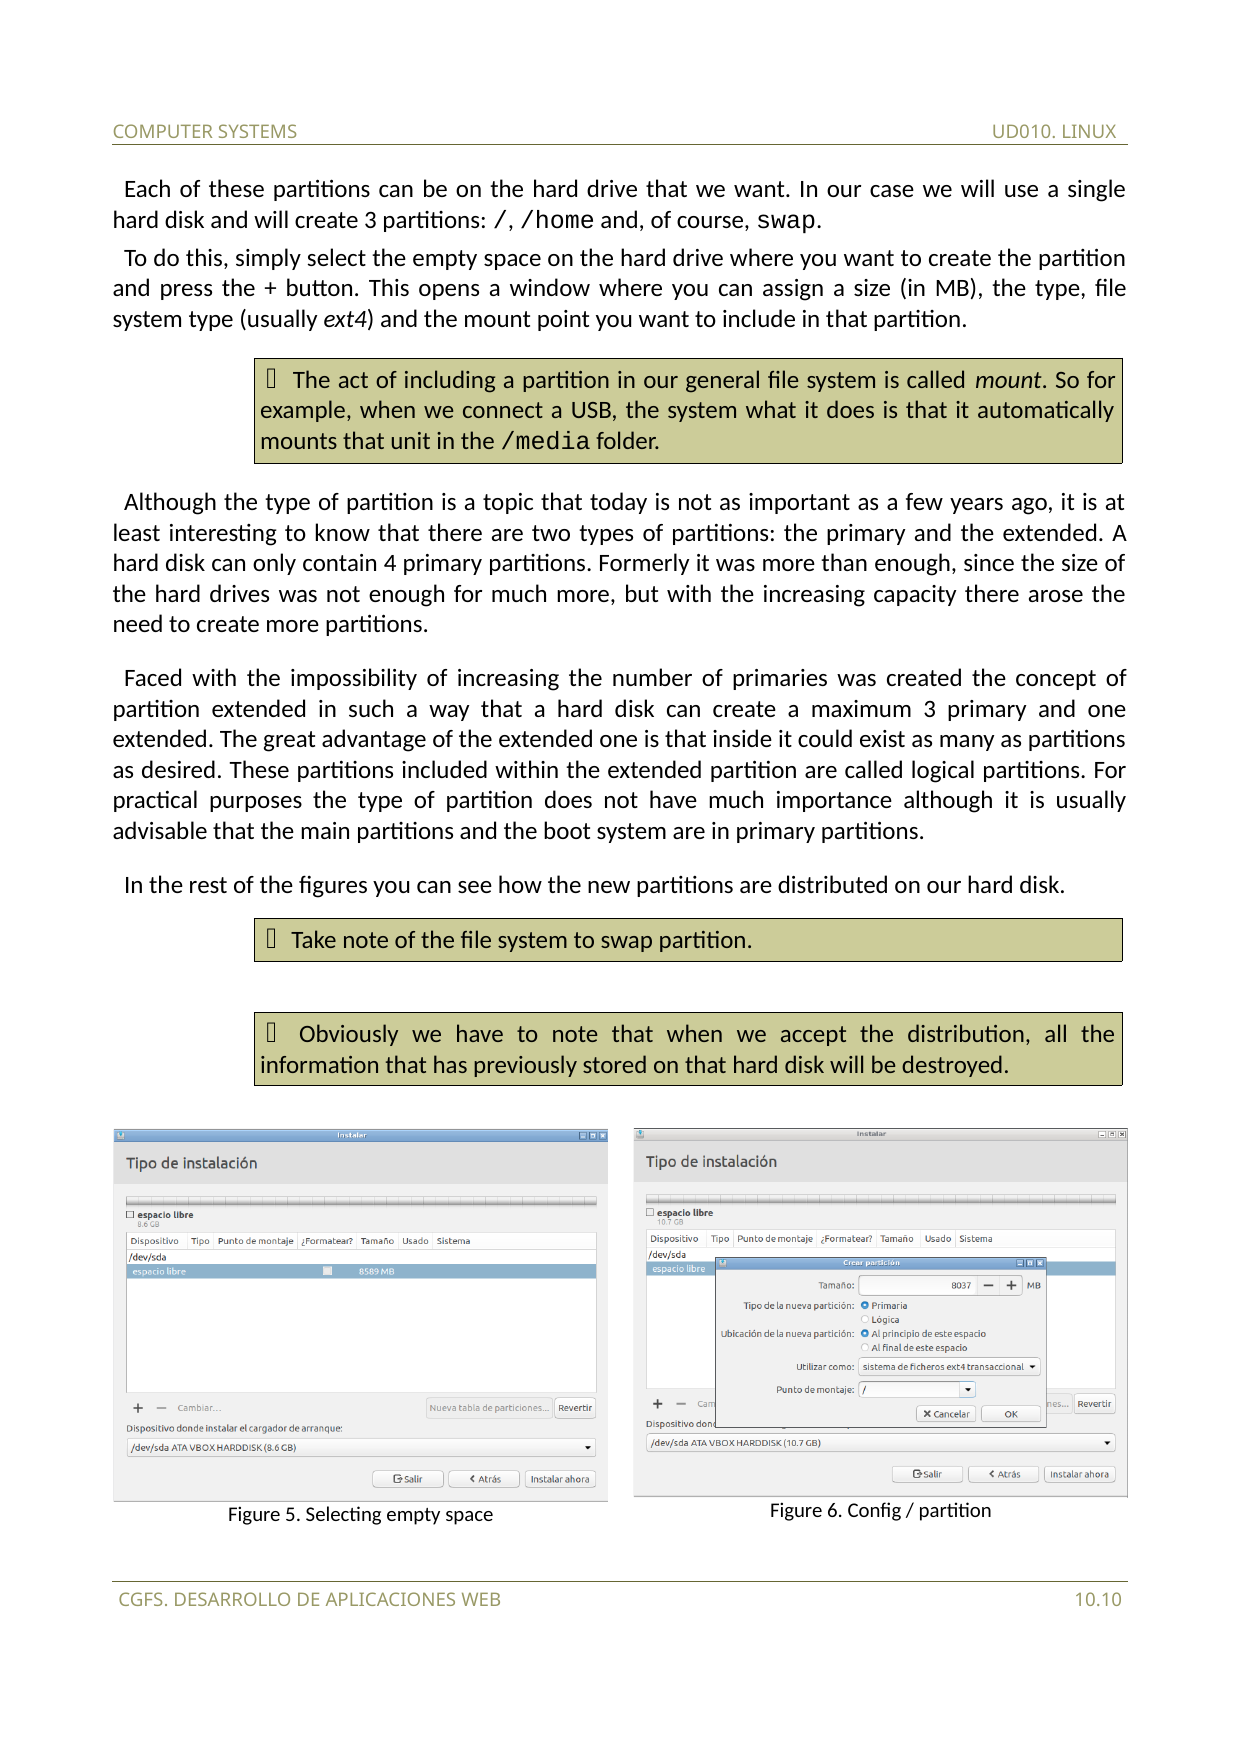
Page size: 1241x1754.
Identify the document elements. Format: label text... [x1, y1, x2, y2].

text Figure 5. Selecting empty space [114, 1502, 608, 1527]
text  The act of including a partition in our general file system is called mount. So for example, when we connect a USB, the system what it does is that it automatically mounts that unit in the /media folder. [255, 359, 1122, 463]
picture [113, 1128, 608, 1502]
text To do this, simply select the empty space on the hard drive where you want to create the partition and press the + button. This opens a window where you can assign a size (in MB), the type, file system type (usually ext4) and the mount point you want to include in that partition. [112, 242, 1128, 333]
text Each of these partitions can be on the hard drive that we want. In our case we will use a single hard disk and will create 3 partitions: /, /home and, of course, swap. [112, 173, 1128, 236]
picture [633, 1128, 1128, 1498]
text Figure 6. Config / partition [634, 1498, 1128, 1523]
text In the rest of the figures you can see how the new partitions are distributed on our hard disk. [112, 869, 1128, 900]
text Faced with the impossibility of increasing the number of primaries was created the concept of partition extended in such a way that a hard disk can create a maximum 3 primary and one extended. The great advantage of the extended one is that inside it could exist as many as partitions as desired. These partitions included within the extended partition are called logical partitions. For practical purposes the type of partition does not have much importance although it is usually advisable that the main partitions and the boot system are in primary partitions. [112, 663, 1128, 846]
text  Obviously we have to note that when we accept the distribution, all the information that has previously stored on that hard disk will be destroyed. [255, 1013, 1122, 1085]
text Although the type of partition is a topic that today is not as important as a few years ago, it is at least interesting to know that there are two types of partitions: the primary and the extended. A hard disk can only contain 4 primary partitions. Formerly it was more than enough, since the size of the hard drives was not enough for much more, but with the increasing capacity there arose the need to create more partitions. [112, 486, 1128, 639]
text  Take note of the file system to swap partition. [255, 919, 1122, 961]
